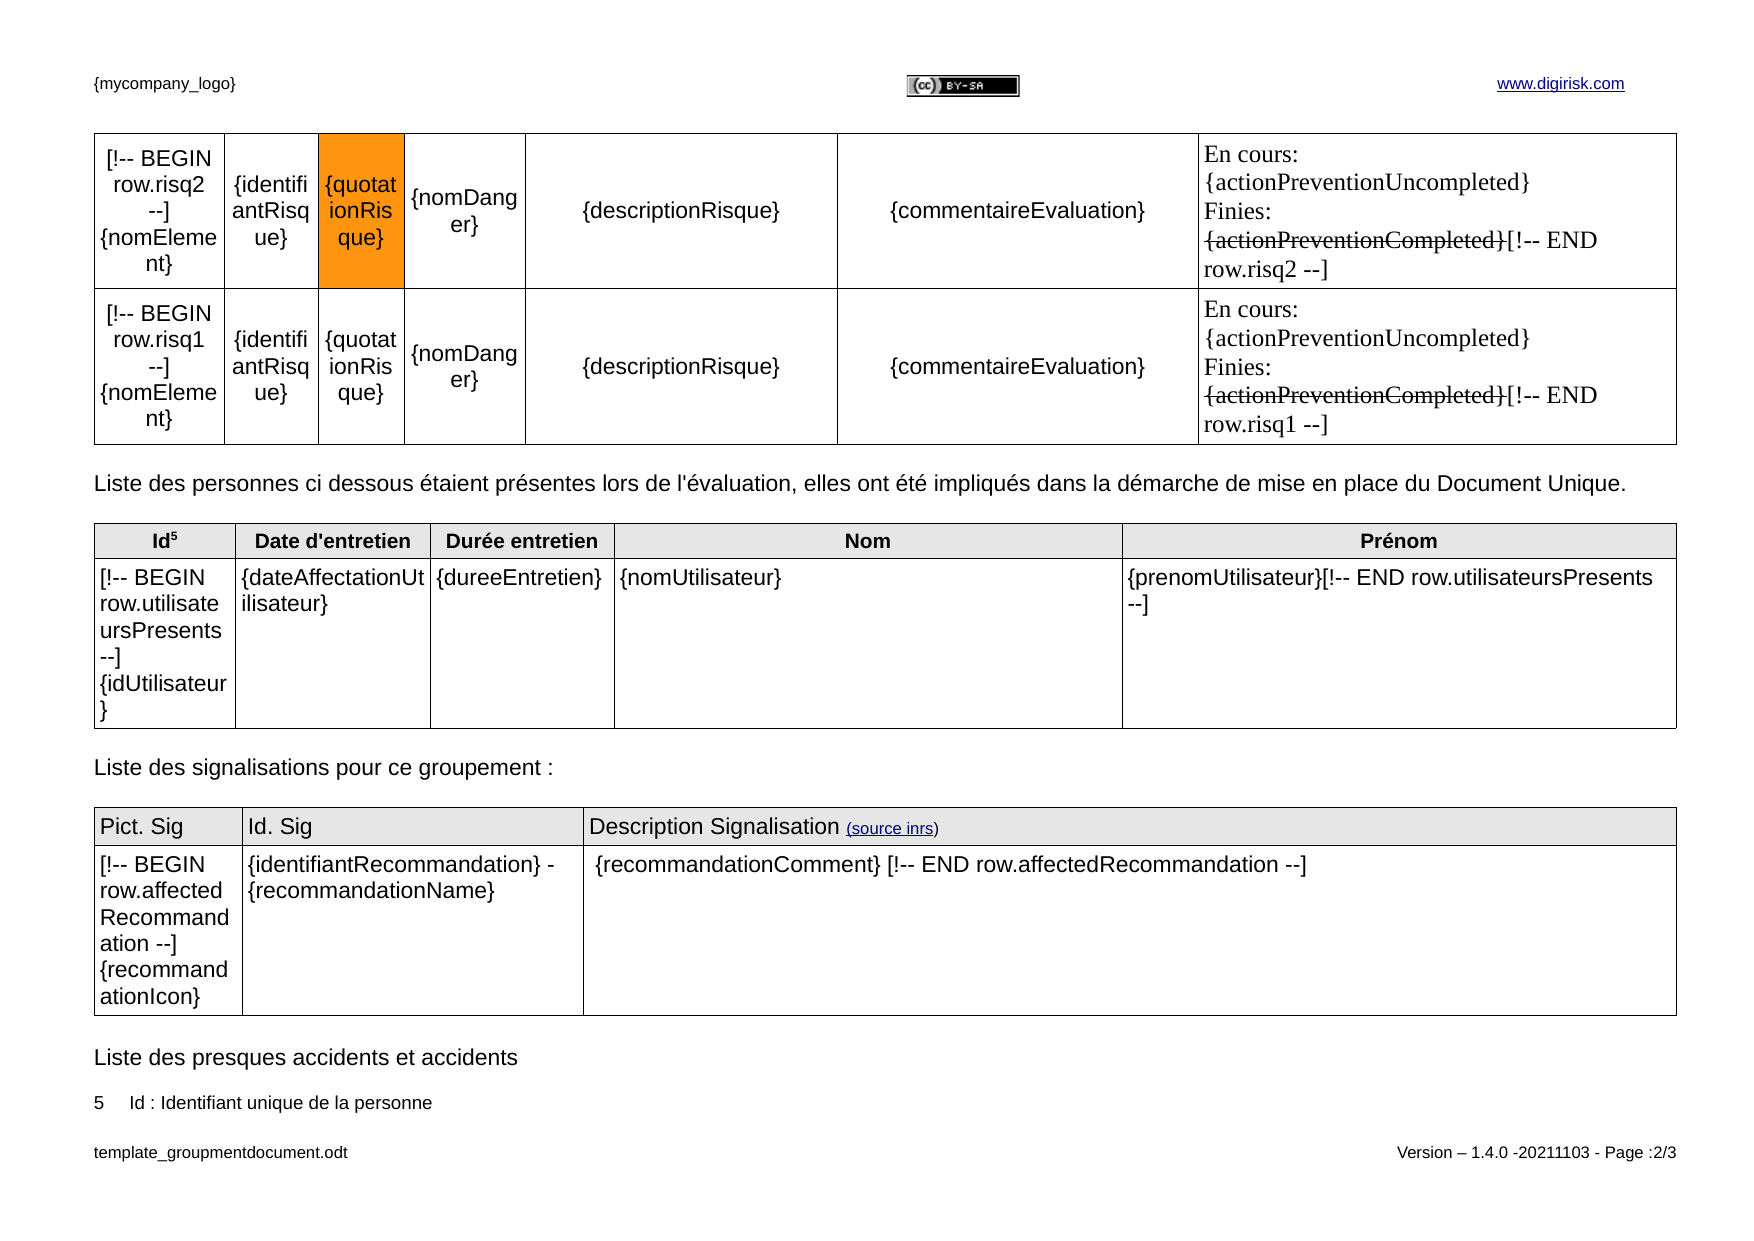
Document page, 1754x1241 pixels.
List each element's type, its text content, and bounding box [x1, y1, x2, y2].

table_cell [!-- BEGIN row.risq2 --]{nomElement} [95, 134, 224, 288]
table_cell [!-- BEGIN row.risq1 --]{nomElement} [95, 289, 224, 443]
table_cell {identifiantRecommandation} - {recommandationName} [243, 846, 583, 1015]
table_cell {quotationRisque} [319, 289, 404, 443]
table_header Id [95, 524, 235, 558]
table_cell {nomUtilisateur} [615, 559, 1122, 728]
table_cell {prenomUtilisateur}[!-- END row.utilisateursPresents --] [1123, 559, 1676, 728]
table_cell {commentaireEvaluation} [838, 134, 1198, 288]
table_cell [!-- BEGIN row.affectedRecommandation --]{recommandationIcon} [95, 846, 242, 1015]
table_header Prénom [1123, 524, 1676, 558]
table_header Id. Sig [243, 808, 583, 845]
table_cell {nomDanger} [405, 134, 525, 288]
picture [906, 75, 1020, 97]
table_header Date d'entretien [236, 524, 430, 558]
table_cell {recommandationComment} [!-- END row.affectedRecommandation --] [584, 846, 1676, 1015]
table_cell {identifiantRisque} [225, 134, 318, 288]
table_cell [!-- BEGIN row.utilisateursPresents --]{idUtilisateur} [95, 559, 235, 728]
table_cell {dateAffectationUtilisateur} [236, 559, 430, 728]
text Liste des presques accidents et accidents [94, 1043, 1676, 1070]
table_header Pict. Sig [95, 808, 242, 845]
table_cell {dureeEntretien} [431, 559, 614, 728]
table_cell En cours: {actionPreventionUncompleted} Finies: {actionPreventionCompleted}[!-- END row.risq1 --] [1199, 289, 1676, 443]
table_cell {commentaireEvaluation} [838, 289, 1198, 443]
table_header Nom [615, 524, 1122, 558]
table_cell {identifiantRisque} [225, 289, 318, 443]
table_header Durée entretien [431, 524, 614, 558]
table_cell {nomDanger} [405, 289, 525, 443]
text Liste des personnes ci dessous étaient présentes lors de l'évaluation, elles ont été impliqués dans la démarche de mise en place du Document Unique. [94, 470, 1676, 496]
table_cell {quotationRisque} [319, 134, 404, 288]
table_cell {descriptionRisque} [526, 134, 837, 288]
table_cell {descriptionRisque} [526, 289, 837, 443]
table_header Description Signalisation (source inrs) [584, 808, 1676, 845]
table_cell En cours: {actionPreventionUncompleted} Finies: {actionPreventionCompleted}[!-- END row.risq2 --] [1199, 134, 1676, 288]
text Liste des signalisations pour ce groupement : [94, 754, 1676, 781]
